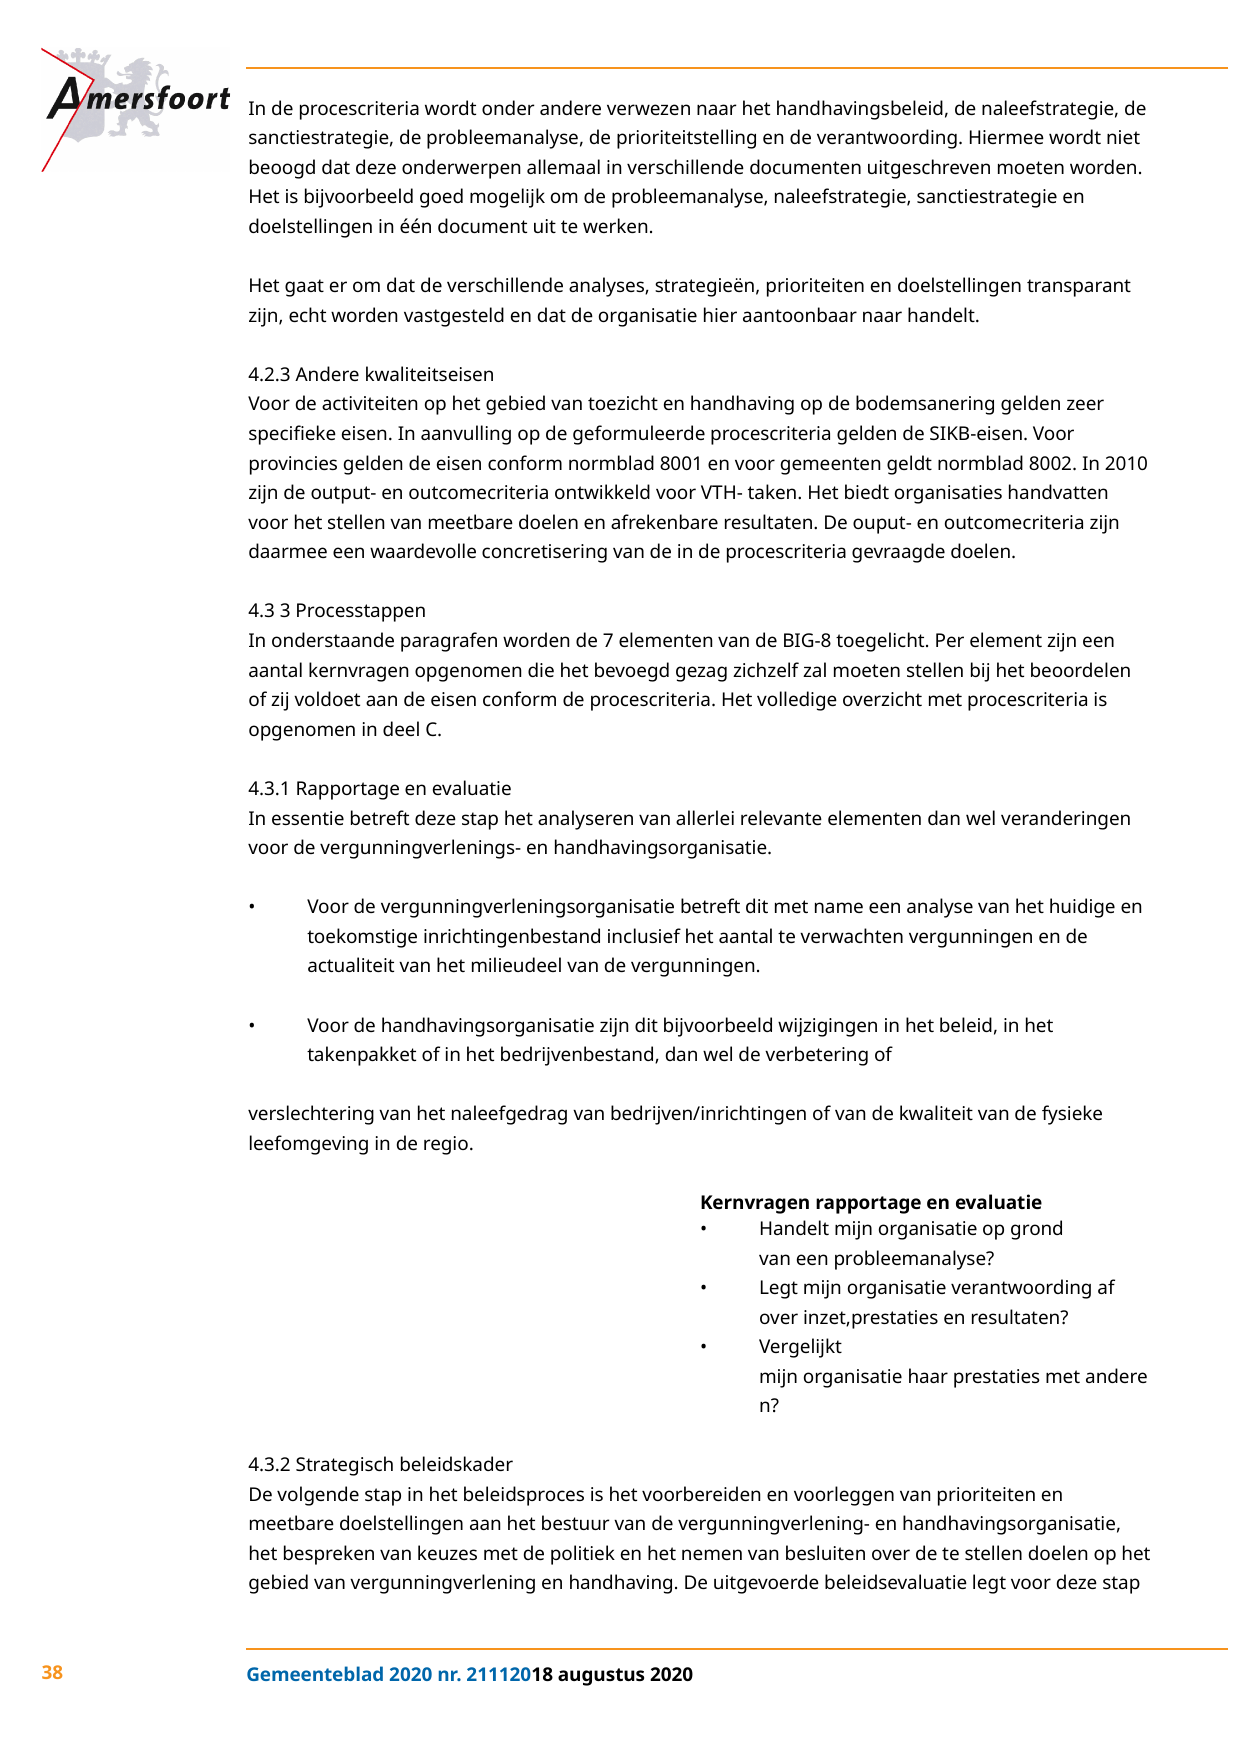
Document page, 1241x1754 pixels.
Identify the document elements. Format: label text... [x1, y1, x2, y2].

text In de procescriteria wordt onder andere verwezen naar het handhavingsbeleid, de naleefstrategie, de sanctiestrategie, de probleemanalyse, de prioriteitstelling en de verantwoording. Hiermee wordt niet beoogd dat deze onderwerpen allemaal in verschillende documenten uitgeschreven moeten worden. Het is bijvoorbeeld goed mogelijk om de probleemanalyse, naleefstrategie, sanctiestrategie en doelstellingen in één document uit te werken. [248, 95, 1152, 239]
text 4.2.3 Andere kwaliteitseisen [248, 361, 1152, 387]
text Voor de activiteiten op het gebied van toezicht en handhaving op de bodemsanering gelden zeer specifieke eisen. In aanvulling op de geformuleerde procescriteria gelden de SIKB-eisen. Voor provincies gelden de eisen conform normblad 8001 en voor gemeenten geldt normblad 8002. In 2010 zijn de output- en outcomecriteria ontwikkeld voor VTH- taken. Het biedt organisaties handvatten voor het stellen van meetbare doelen en afrekenbare resultaten. De ouput- en outcomecriteria zijn daarmee een waardevolle concretisering van de in de procescriteria gevraagde doelen. [248, 391, 1152, 564]
table_cell Handelt mijn organisatie op grond van een probleemanalyse? Legt mijn organisatie verantwoording af over inzet,prestaties en resultaten? Vergelijkt mijn organisatie haar prestaties met anderen? [700, 1215, 1152, 1418]
text 4.3.1 Rapportage en evaluatie [248, 775, 1152, 801]
text In onderstaande paragrafen worden de 7 elementen van de BIG-8 toegelicht. Per element zijn een aantal kernvragen opgenomen die het bevoegd gezag zichzelf zal moeten stellen bij het beoordelen of zij voldoet aan de eisen conform de procescriteria. Het volledige overzicht met procescriteria is opgenomen in deel C. [248, 627, 1152, 742]
table_header Kernvragen rapportage en evaluatie [700, 1190, 1152, 1215]
list Voor de handhavingsorganisatie zijn dit bijvoorbeeld wijzigingen in het beleid, in het takenpakket of in het bedrijvenbestand, dan wel de verbetering of [248, 1012, 1152, 1067]
list Voor de vergunningverleningsorganisatie betreft dit met name een analyse van het huidige en toekomstige inrichtingenbestand inclusief het aantal te verwachten vergunningen en de actualiteit van het milieudeel van de vergunningen. [248, 893, 1152, 978]
text 4.3.2 Strategisch beleidskader [248, 1451, 1152, 1477]
picture [41, 47, 231, 172]
text verslechtering van het naleefgedrag van bedrijven/inrichtingen of van de kwaliteit van de fysieke leefomgeving in de regio. [248, 1101, 1152, 1156]
text In essentie betreft deze stap het analyseren van allerlei relevante elementen dan wel veranderingen voor de vergunningverlenings- en handhavingsorganisatie. [248, 805, 1152, 860]
text 4.3 3 Processtappen [248, 598, 1152, 623]
text De volgende stap in het beleidsproces is het voorbereiden en voorleggen van prioriteiten en meetbare doelstellingen aan het bestuur van de vergunningverlening- en handhavingsorganisatie, het bespreken van keuzes met de politiek en het nemen van besluiten over de te stellen doelen op het gebied van vergunningverlening en handhaving. De uitgevoerde beleidsevaluatie legt voor deze stap [248, 1481, 1152, 1595]
table_cell [248, 1215, 700, 1418]
table_header [248, 1190, 700, 1215]
text Het gaat er om dat de verschillende analyses, strategieën, prioriteiten en doelstellingen transparant zijn, echt worden vastgesteld en dat de organisatie hier aantoonbaar naar handelt. [248, 272, 1152, 328]
